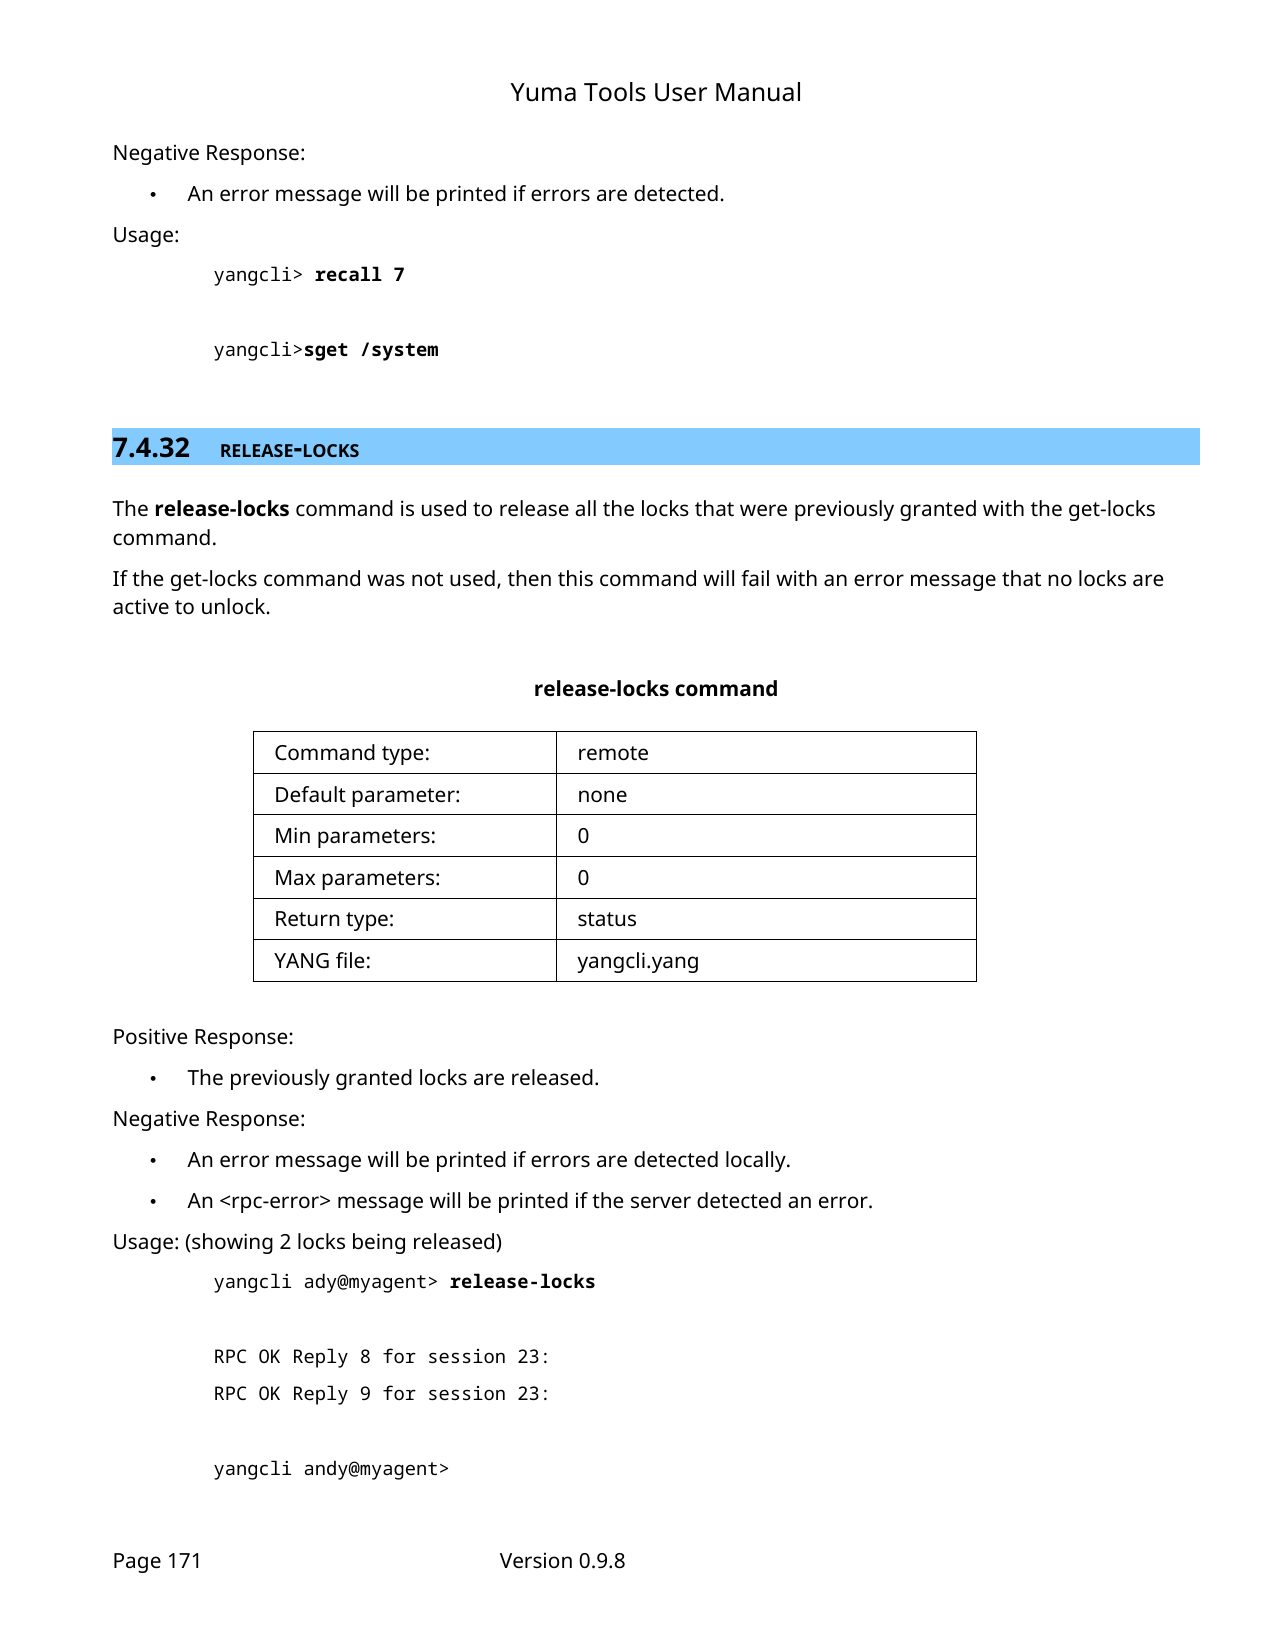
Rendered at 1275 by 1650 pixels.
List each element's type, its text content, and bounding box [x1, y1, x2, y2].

table_cell Min parameters: [254, 815, 556, 856]
text RPC OK Reply 8 for session 23: [139, 1343, 1200, 1369]
text The release-locks command is used to release all the locks that were previously granted with the get-locks command. [112, 494, 1200, 551]
text Usage: (showing 2 locks being released) [112, 1227, 1200, 1256]
text yangcli> recall 7 [139, 261, 1200, 287]
table_cell Default parameter: [254, 774, 556, 814]
text If the get-locks command was not used, then this command will fail with an error message that no locks are active to unlock. [112, 564, 1200, 621]
text Negative Response: [112, 138, 1200, 167]
table_cell status [557, 899, 976, 939]
table_cell Max parameters: [254, 857, 556, 897]
text Positive Response: [112, 1022, 1200, 1051]
text Usage: [112, 220, 1200, 249]
table_cell none [557, 774, 976, 814]
text RPC OK Reply 9 for session 23: [139, 1381, 1200, 1406]
table_cell 0 [557, 815, 976, 856]
list An error message will be printed if errors are detected locally. [150, 1145, 1200, 1174]
table_cell Return type: [254, 899, 556, 939]
table_cell yangcli.yang [557, 940, 976, 981]
subtitle release-locks command [127, 674, 1185, 703]
list An error message will be printed if errors are detected. [150, 179, 1200, 208]
text yangcli ady@myagent> release-locks [139, 1268, 1200, 1294]
subtitle release-locks [112, 428, 1200, 465]
text Negative Response: [112, 1104, 1200, 1133]
table_cell 0 [557, 857, 976, 897]
table_cell YANG file: [254, 940, 556, 981]
list The previously granted locks are released. [150, 1063, 1200, 1092]
text yangcli andy@myagent> [139, 1456, 1200, 1481]
list An <rpc-error> message will be printed if the server detected an error. [150, 1186, 1200, 1215]
table_header remote [557, 732, 976, 773]
text yangcli>sget /system [139, 336, 1200, 362]
table_header Command type: [254, 732, 556, 773]
